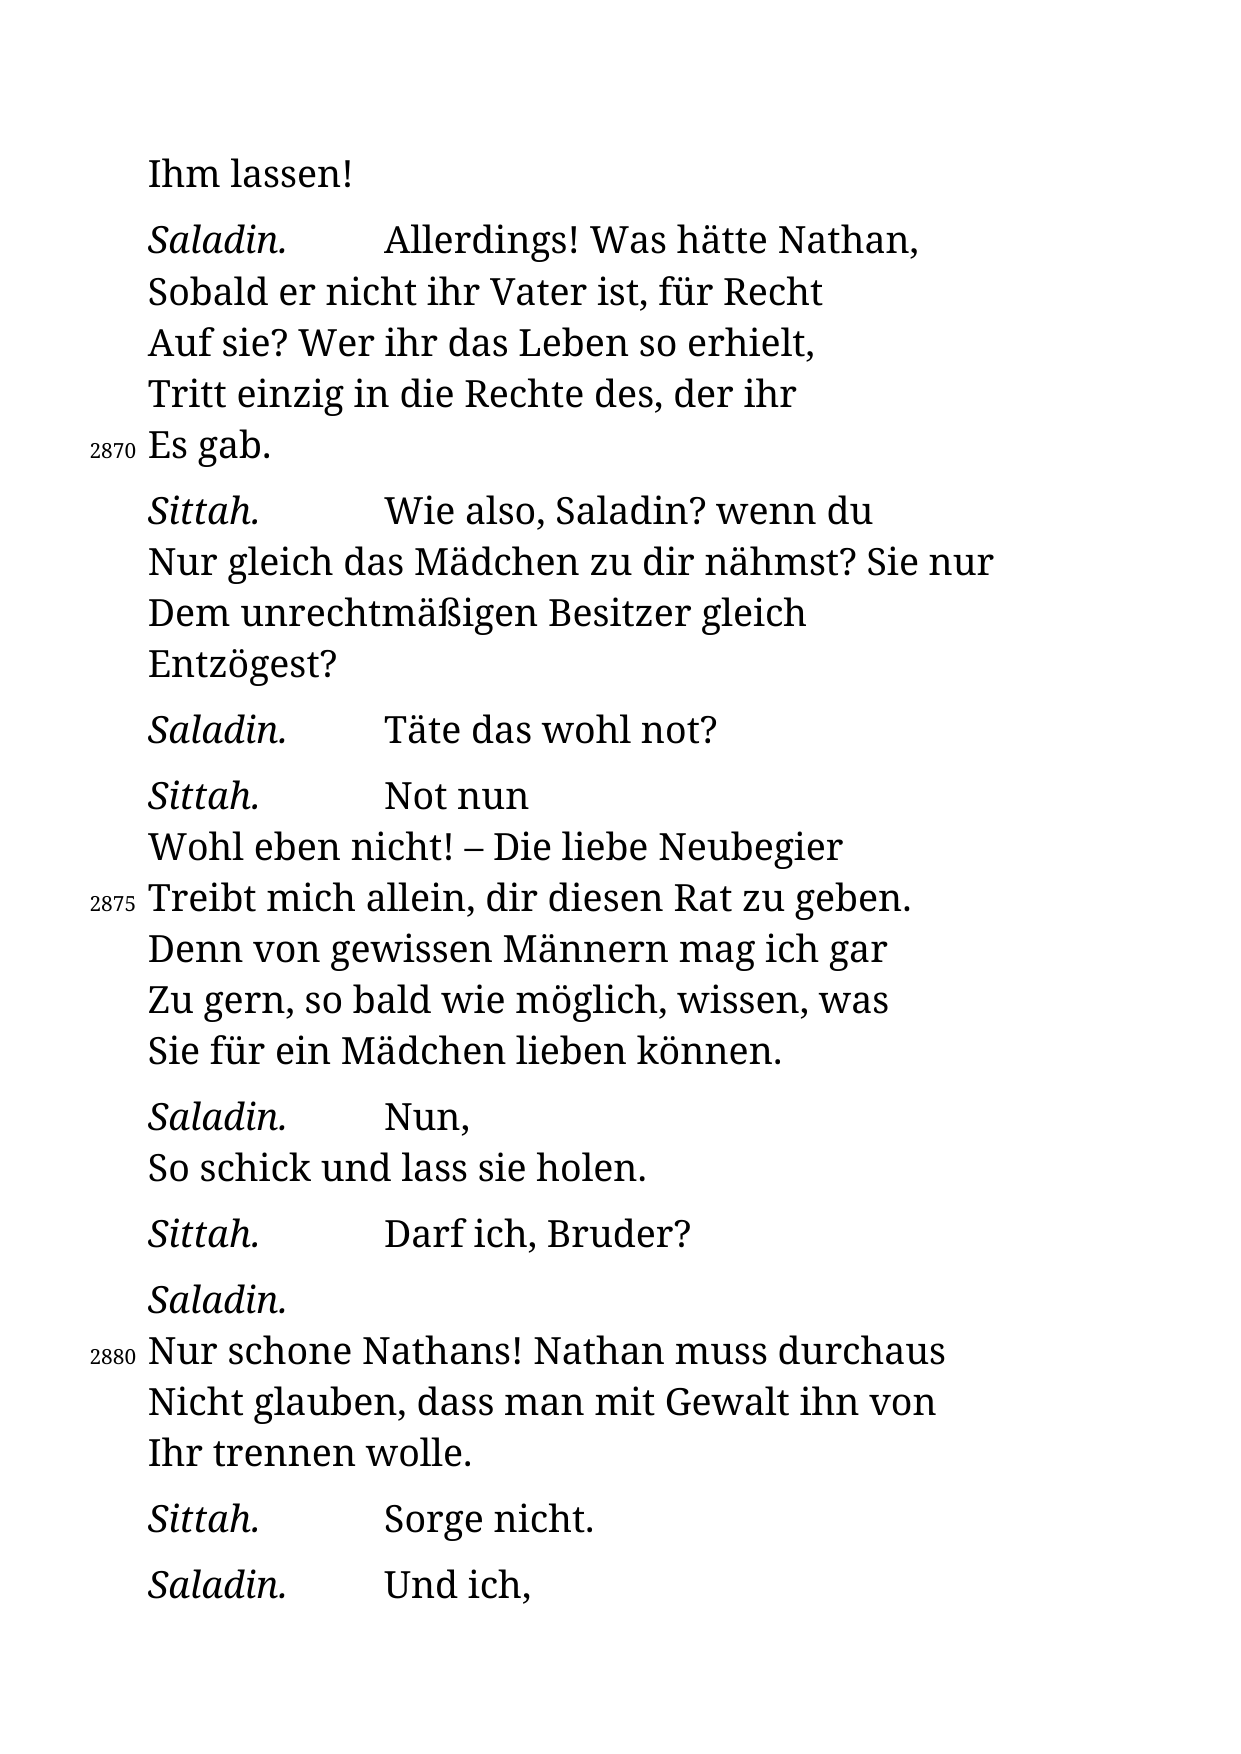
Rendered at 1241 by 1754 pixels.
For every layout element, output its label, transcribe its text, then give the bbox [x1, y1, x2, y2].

text Sittah. Wie also, Saladin? wenn du [148, 484, 1092, 535]
text Zu gern, so bald wie möglich, wissen, was [148, 973, 1092, 1024]
text Ihr trennen wolle. [148, 1427, 1092, 1478]
text Auf sie? Wer ihr das Leben so erhielt, [148, 316, 1092, 367]
text Entzögest? [148, 637, 1092, 688]
text Saladin. Und ich, [148, 1559, 1092, 1610]
text Nur gleich das Mädchen zu dir nähmst? Sie nur [148, 535, 1092, 586]
text Sie für ein Mädchen lieben können. [148, 1024, 1092, 1075]
text Es gab. [148, 418, 1092, 469]
text Sittah. Sorge nicht. [148, 1493, 1092, 1544]
text Nicht glauben, dass man mit Gewalt ihn von [148, 1376, 1092, 1427]
text Treibt mich allein, dir diesen Rat zu geben. [148, 871, 1092, 922]
text Wohl eben nicht! – Die liebe Neubegier [148, 820, 1092, 871]
text Tritt einzig in die Rechte des, der ihr [148, 367, 1092, 418]
text Saladin. [148, 1273, 1092, 1324]
text Saladin. Täte das wohl not? [148, 703, 1092, 754]
text Sobald er nicht ihr Vater ist, für Recht [148, 265, 1092, 316]
text Sittah. Darf ich, Bruder? [148, 1207, 1092, 1258]
text So schick und lass sie holen. [148, 1141, 1092, 1192]
text Denn von gewissen Männern mag ich gar [148, 922, 1092, 973]
text Dem unrechtmäßigen Besitzer gleich [148, 586, 1092, 637]
text Sittah. Not nun [148, 769, 1092, 820]
text Nur schone Nathans! Nathan muss durchaus [148, 1324, 1092, 1376]
text Saladin. Nun, [148, 1090, 1092, 1141]
text Saladin. Allerdings! Was hätte Nathan, [148, 214, 1092, 265]
text Ihm lassen! [148, 148, 1092, 199]
